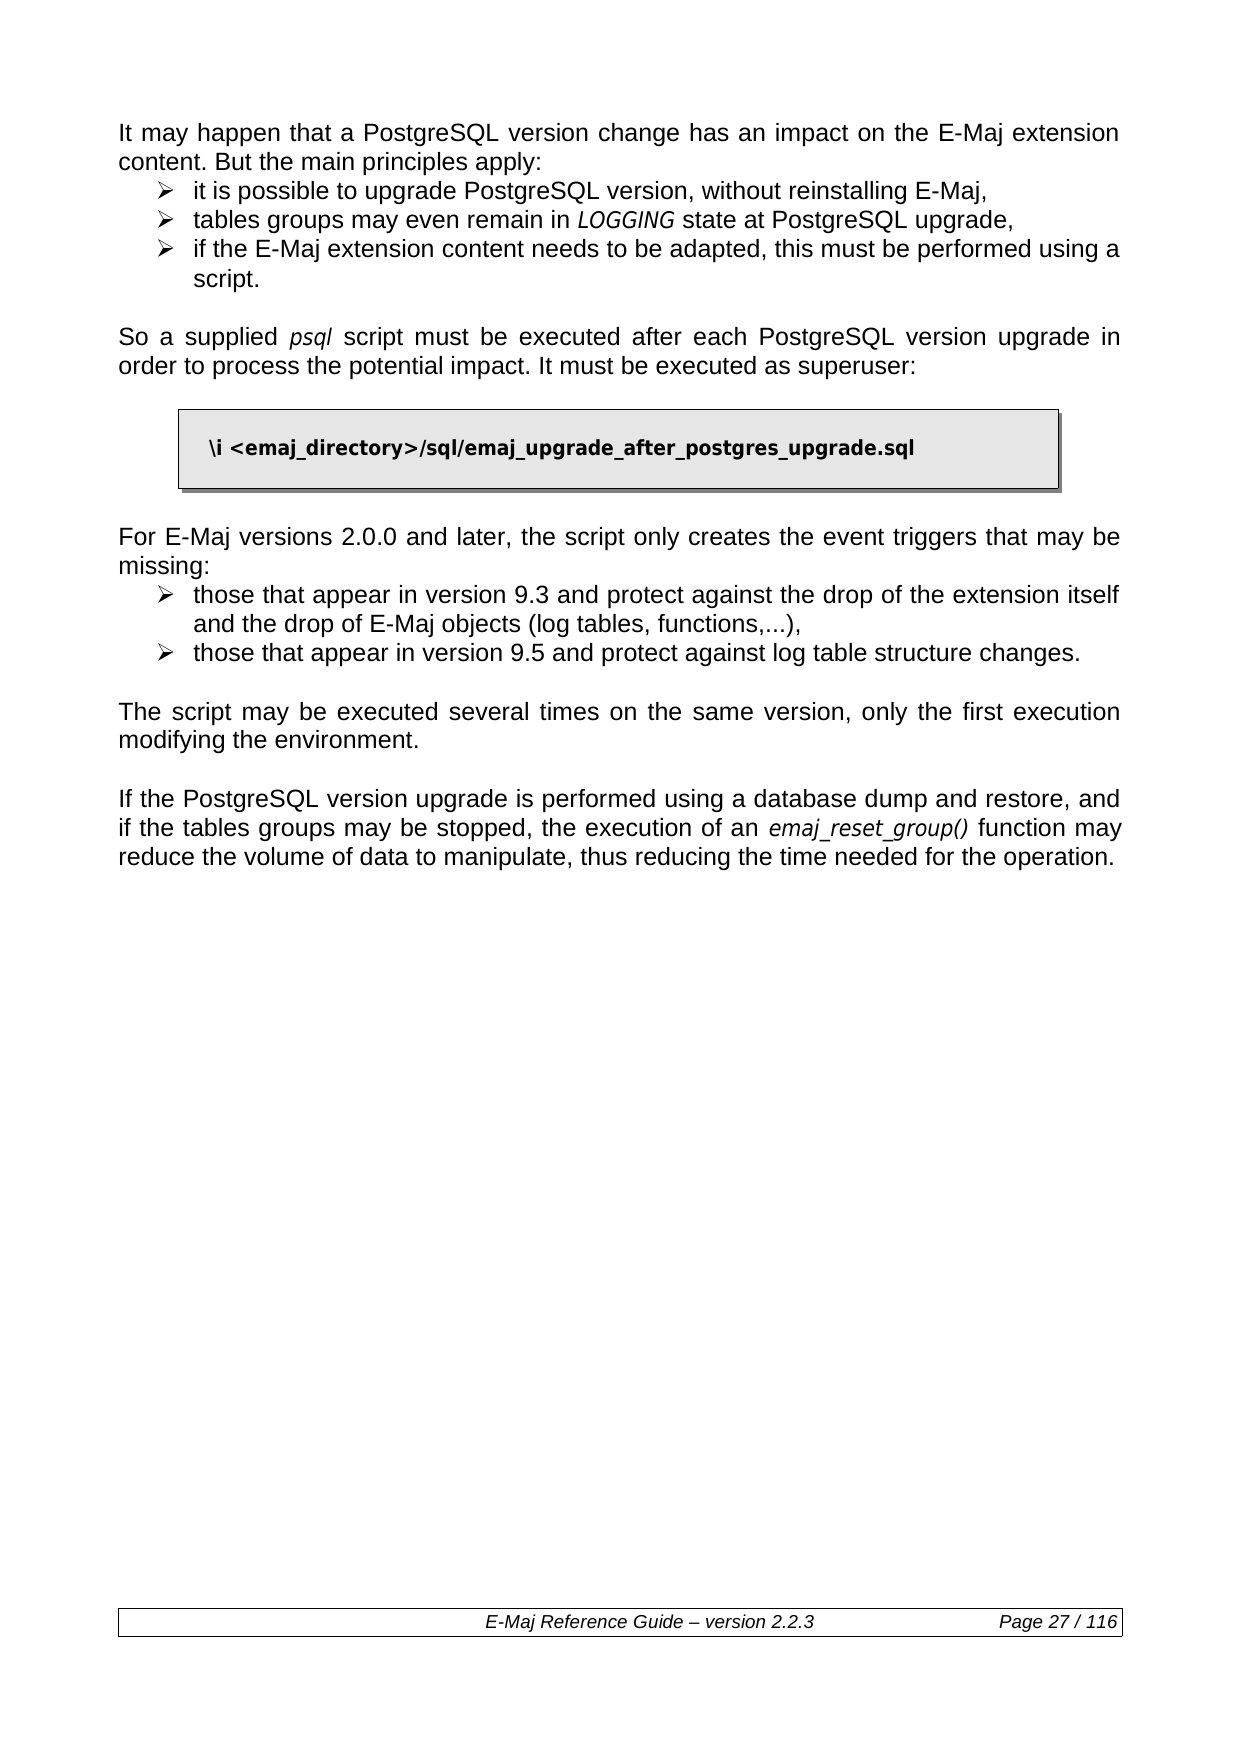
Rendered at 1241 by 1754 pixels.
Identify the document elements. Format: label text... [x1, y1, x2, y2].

text It may happen that a PostgreSQL version change has an impact on the E-Maj extension content. But the main principles apply: [118, 118, 1122, 176]
text So a supplied psql script must be executed after each PostgreSQL version upgrade in order to process the potential impact. It must be executed as superuser: [118, 322, 1122, 380]
list it is possible to upgrade PostgreSQL version, without reinstalling E-Maj, [156, 176, 1122, 205]
list those that appear in version 9.3 and protect against the drop of the extension itself and the drop of E-Maj objects (log tables, functions,...), [156, 580, 1122, 638]
text \i <emaj_directory>/sql/emaj_upgrade_after_postgres_upgrade.sql [179, 433, 1058, 458]
text If the PostgreSQL version upgrade is performed using a database dump and restore, and if the tables groups may be stopped, the execution of an emaj_reset_group() function may reduce the volume of data to manipulate, thus reducing the time needed for the operation. [118, 783, 1122, 871]
text The script may be executed several times on the same version, only the first execution modifying the environment. [118, 696, 1122, 754]
text For E-Maj versions 2.0.0 and later, the script only creates the event triggers that may be missing: [118, 522, 1122, 580]
list those that appear in version 9.5 and protect against log table structure changes. [156, 638, 1122, 667]
list if the E-Maj extension content needs to be adapted, this must be performed using a script. [156, 234, 1122, 292]
list tables groups may even remain in LOGGING state at PostgreSQL upgrade, [156, 205, 1122, 234]
